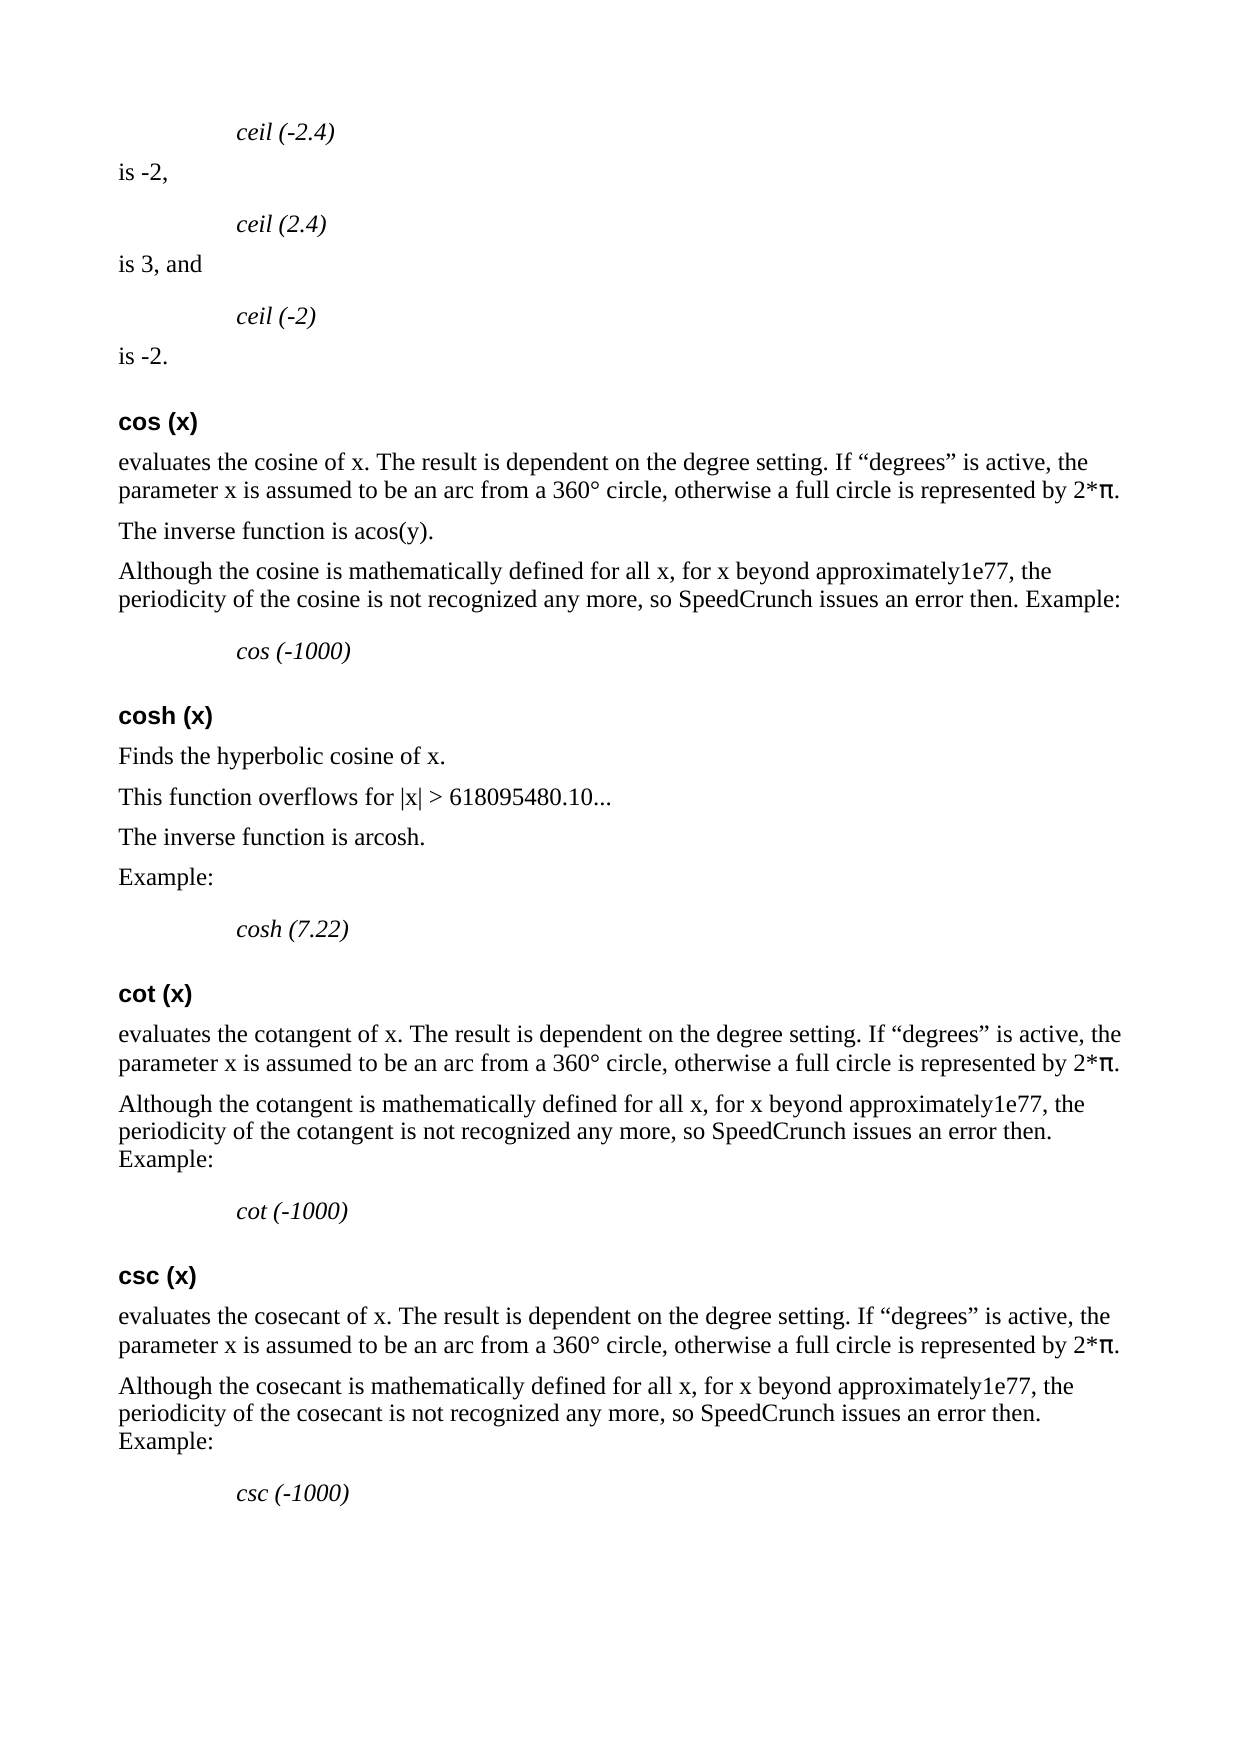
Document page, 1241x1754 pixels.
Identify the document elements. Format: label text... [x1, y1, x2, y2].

subtitle csc (x) [118, 1262, 1122, 1290]
text is 3, and [118, 250, 1122, 278]
text csc (-1000) [236, 1479, 1122, 1507]
text evaluates the cosine of x. The result is dependent on the degree setting. If “degrees” is active, the parameter x is assumed to be an arc from a 360° circle, otherwise a full circle is represented by 2*π. [118, 448, 1122, 505]
text Although the cotangent is mathematically defined for all x, for x beyond approximately1e77, the periodicity of the cotangent is not recognized any more, so SpeedCrunch issues an error then. Example: [118, 1090, 1122, 1173]
text cot (-1000) [236, 1197, 1122, 1225]
text cosh (7.22) [236, 915, 1122, 943]
text Although the cosine is mathematically defined for all x, for x beyond approximately1e77, the periodicity of the cosine is not recognized any more, so SpeedCrunch issues an error then. Example: [118, 557, 1122, 613]
text The inverse function is arcosh. [118, 823, 1122, 851]
text ceil (2.4) [236, 210, 1122, 238]
text Example: [118, 863, 1122, 891]
text evaluates the cosecant of x. The result is dependent on the degree setting. If “degrees” is active, the parameter x is assumed to be an arc from a 360° circle, otherwise a full circle is represented by 2*π. [118, 1302, 1122, 1359]
text evaluates the cotangent of x. The result is dependent on the degree setting. If “degrees” is active, the parameter x is assumed to be an arc from a 360° circle, otherwise a full circle is represented by 2*π. [118, 1020, 1122, 1077]
subtitle cot (x) [118, 980, 1122, 1008]
subtitle cos (x) [118, 408, 1122, 435]
text Finds the hyperbolic cosine of x. [118, 742, 1122, 770]
subtitle cosh (x) [118, 702, 1122, 730]
text ceil (-2.4) [236, 118, 1122, 146]
text This function overflows for |x| > 618095480.10... [118, 783, 1122, 810]
text ceil (-2) [236, 302, 1122, 330]
text cos (-1000) [236, 637, 1122, 665]
text Although the cosecant is mathematically defined for all x, for x beyond approximately1e77, the periodicity of the cosecant is not recognized any more, so SpeedCrunch issues an error then. Example: [118, 1372, 1122, 1455]
text The inverse function is acos(y). [118, 517, 1122, 545]
text is -2, [118, 158, 1122, 186]
text is -2. [118, 342, 1122, 370]
